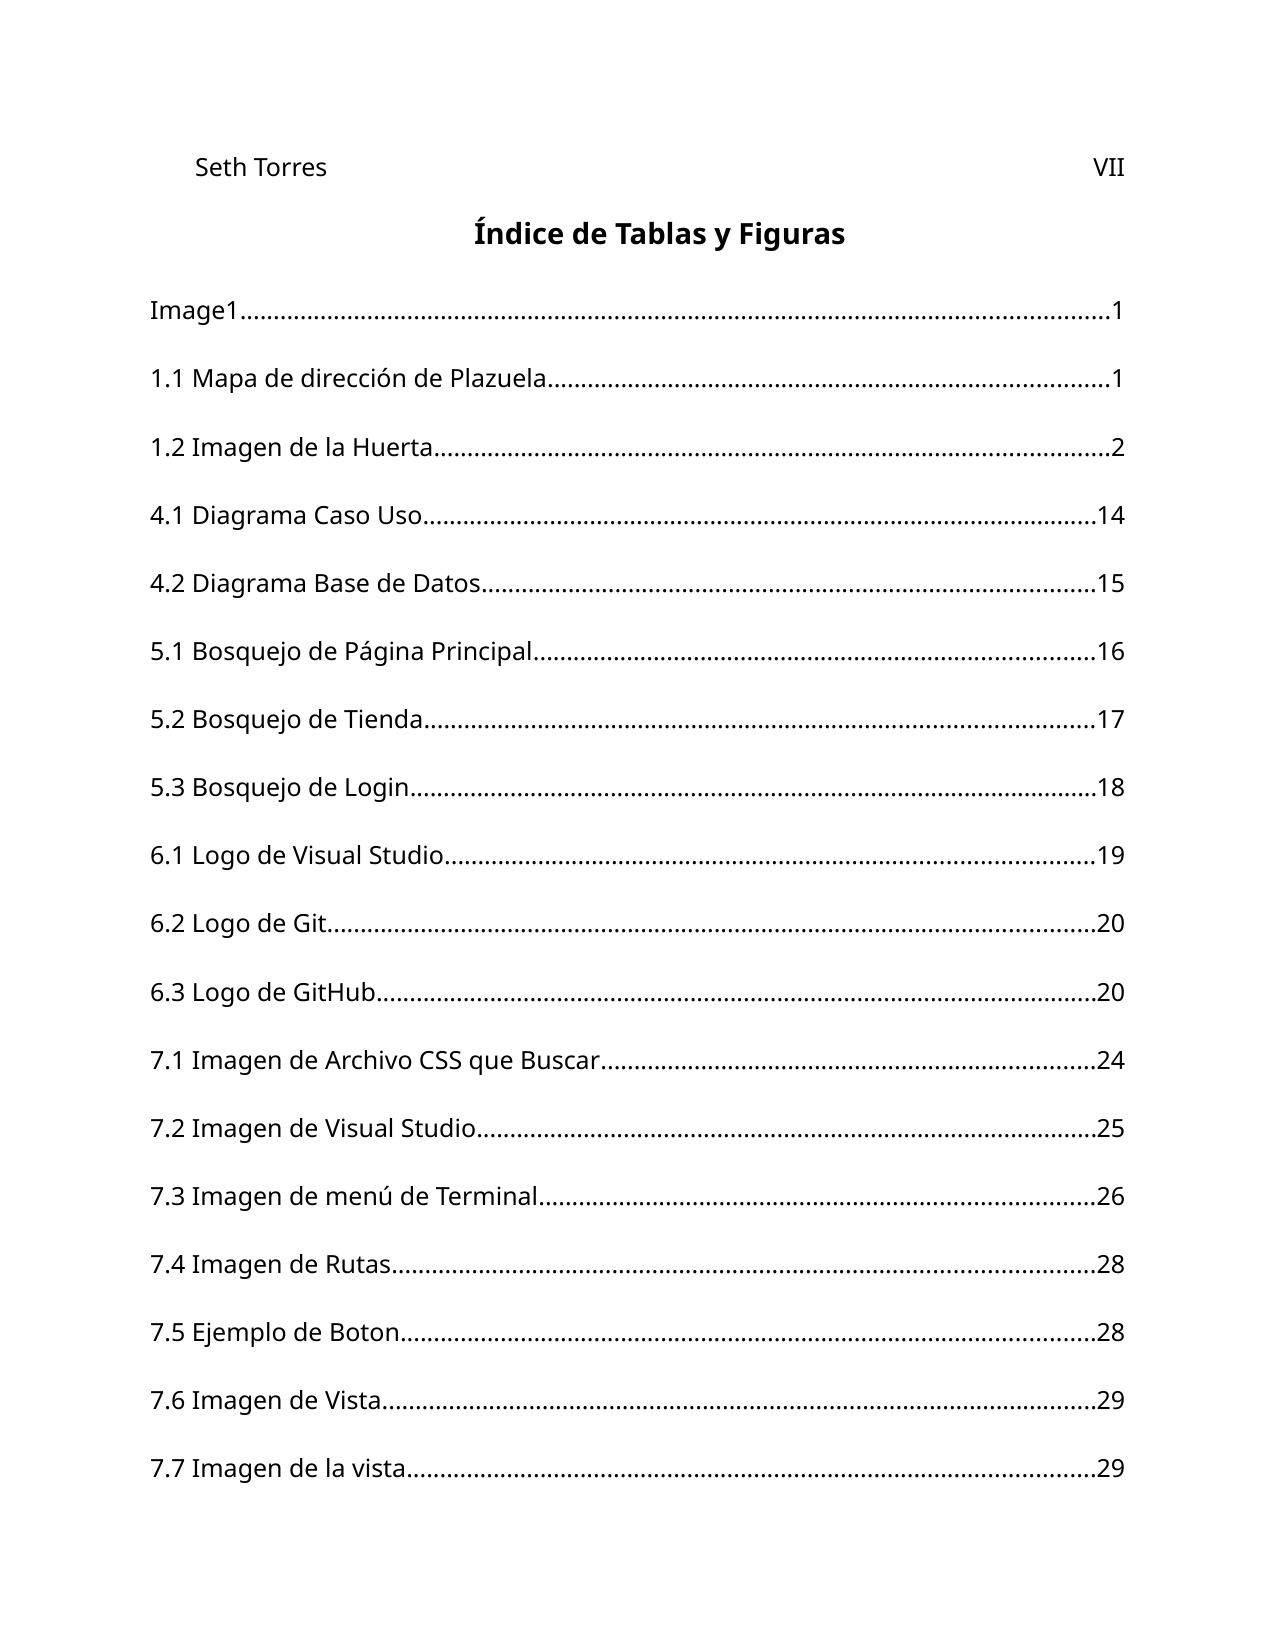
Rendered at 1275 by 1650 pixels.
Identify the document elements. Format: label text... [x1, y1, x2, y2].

text 4.2 Diagrama Base de Datos 15 [150, 565, 1125, 599]
text 7.6 Imagen de Vista 29 [150, 1383, 1125, 1417]
text 6.2 Logo de Git 20 [150, 906, 1125, 940]
text 7.3 Imagen de menú de Terminal 26 [150, 1178, 1125, 1213]
text 7.7 Imagen de la vista 29 [150, 1451, 1125, 1485]
text 1.1 Mapa de dirección de Plazuela 1 [150, 361, 1125, 395]
text 4.1 Diagrama Caso Uso 14 [150, 497, 1125, 531]
text 7.2 Imagen de Visual Studio 25 [150, 1110, 1125, 1144]
text Image1 1 [150, 293, 1125, 327]
text Índice de Tablas y Figuras [150, 213, 1125, 253]
text 7.4 Imagen de Rutas 28 [150, 1247, 1125, 1281]
text 7.1 Imagen de Archivo CSS que Buscar 24 [150, 1042, 1125, 1076]
text 1.2 Imagen de la Huerta 2 [150, 429, 1125, 463]
text 6.3 Logo de GitHub 20 [150, 974, 1125, 1008]
text 6.1 Logo de Visual Studio 19 [150, 838, 1125, 872]
text 5.1 Bosquejo de Página Principal 16 [150, 633, 1125, 668]
text 5.3 Bosquejo de Login 18 [150, 770, 1125, 804]
text 5.2 Bosquejo de Tienda 17 [150, 702, 1125, 736]
text 7.5 Ejemplo de Boton 28 [150, 1315, 1125, 1349]
